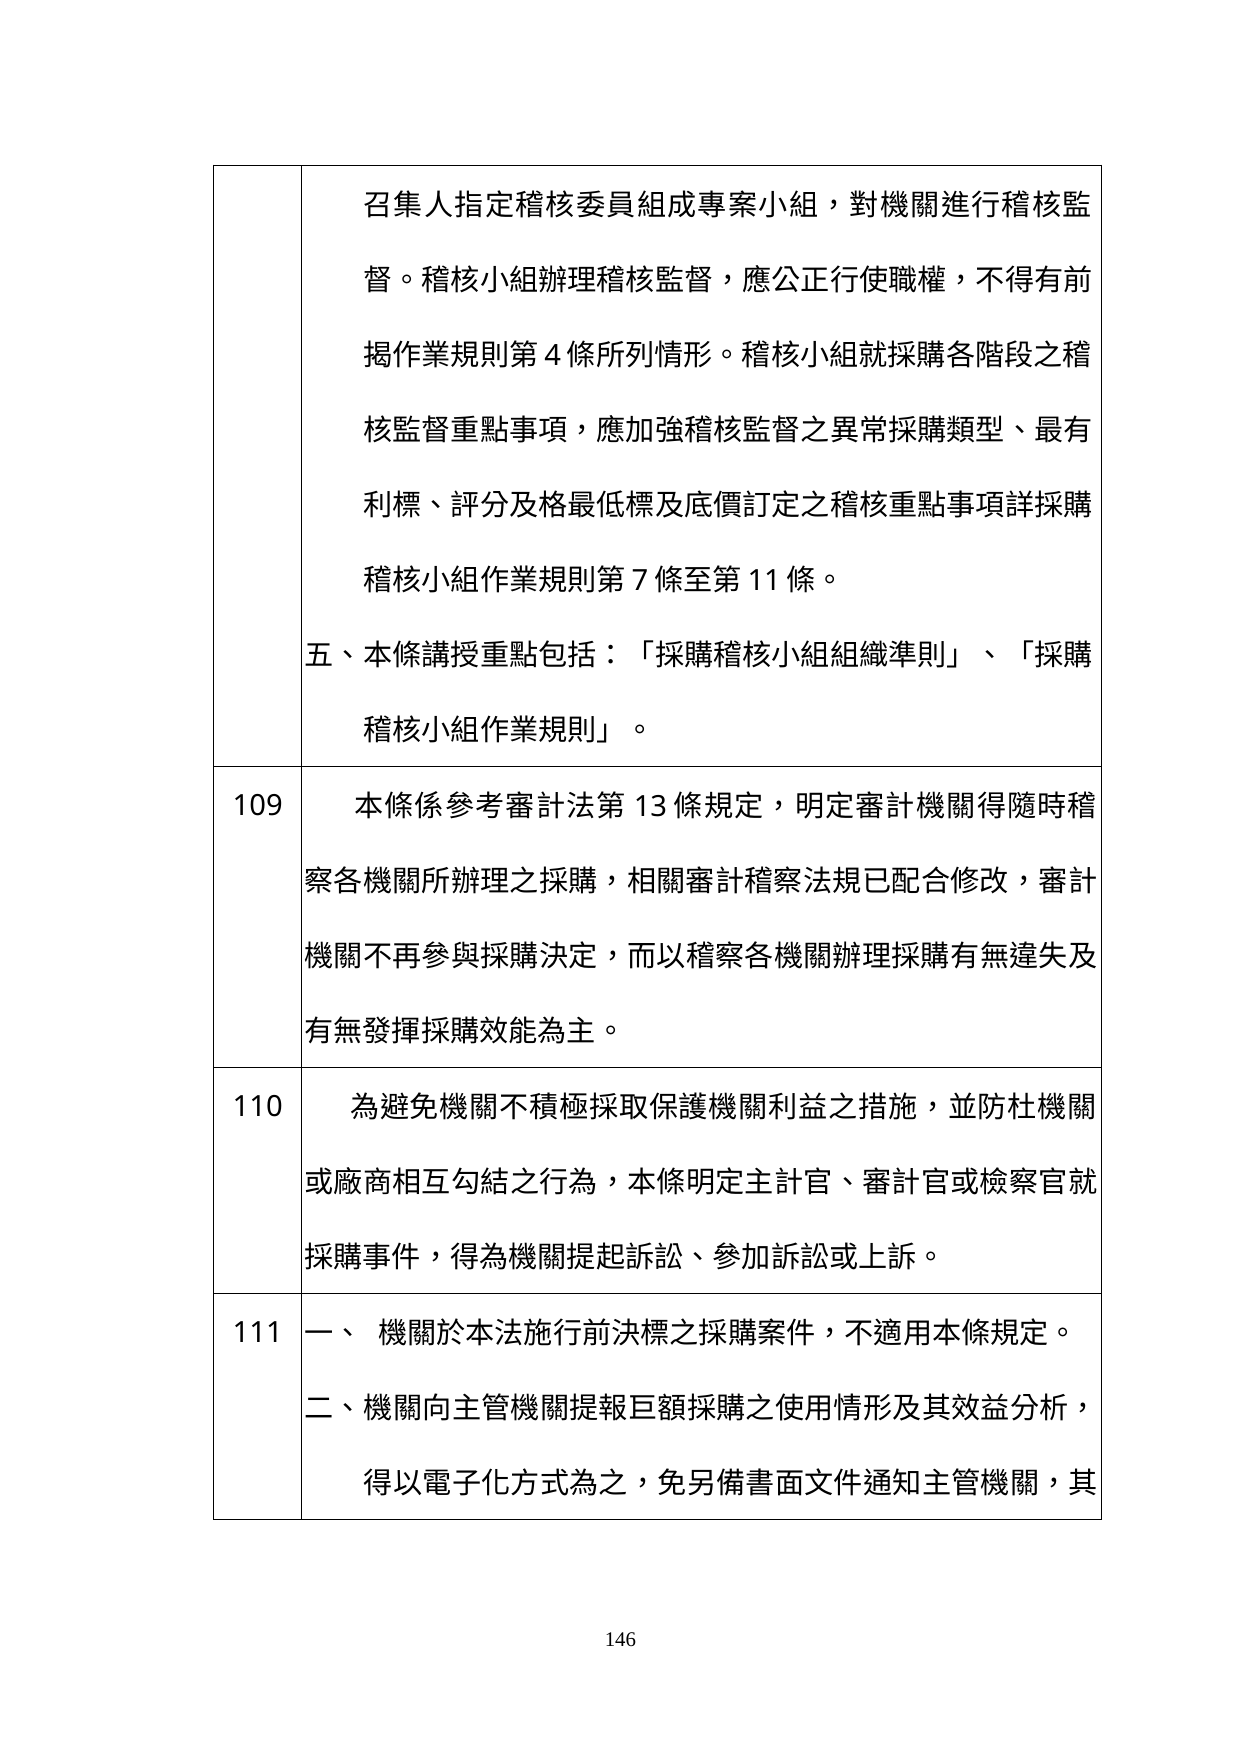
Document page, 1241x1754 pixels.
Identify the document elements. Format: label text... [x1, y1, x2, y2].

table_cell 109 [214, 767, 301, 1067]
table_cell 本條係參考審計法第13條規定，明定審計機關得隨時稽察各機關所辦理之採購，相關審計稽察法規已配合修改，審計機關不再參與採購決定，而以稽察各機關辦理採購有無違失及有無發揮採購效能為主。 [302, 767, 1101, 1067]
table_cell 機關於本法施行前決標之採購案件，不適用本條規定。 機關向主管機關提報巨額採購之使用情形及其效益分析，得以電子化方式為之，免另備書面文件通知主管機關，其 [302, 1294, 1101, 1519]
table_cell [214, 166, 301, 766]
table_cell 110 [214, 1068, 301, 1293]
table_cell 111 [214, 1294, 301, 1519]
table_cell 召集人指定稽核委員組成專案小組，對機關進行稽核監督。稽核小組辦理稽核監督，應公正行使職權，不得有前揭作業規則第4條所列情形。稽核小組就採購各階段之稽核監督重點事項，應加強稽核監督之異常採購類型、最有利標、評分及格最低標及底價訂定之稽核重點事項詳採購稽核小組作業規則第7條至第11條。 本條講授重點包括：「採購稽核小組組織準則」、「採購稽核小組作業規則」。 [302, 166, 1101, 766]
table_cell 為避免機關不積極採取保護機關利益之措施，並防杜機關或廠商相互勾結之行為，本條明定主計官、審計官或檢察官就採購事件，得為機關提起訴訟、參加訴訟或上訴。 [302, 1068, 1101, 1293]
